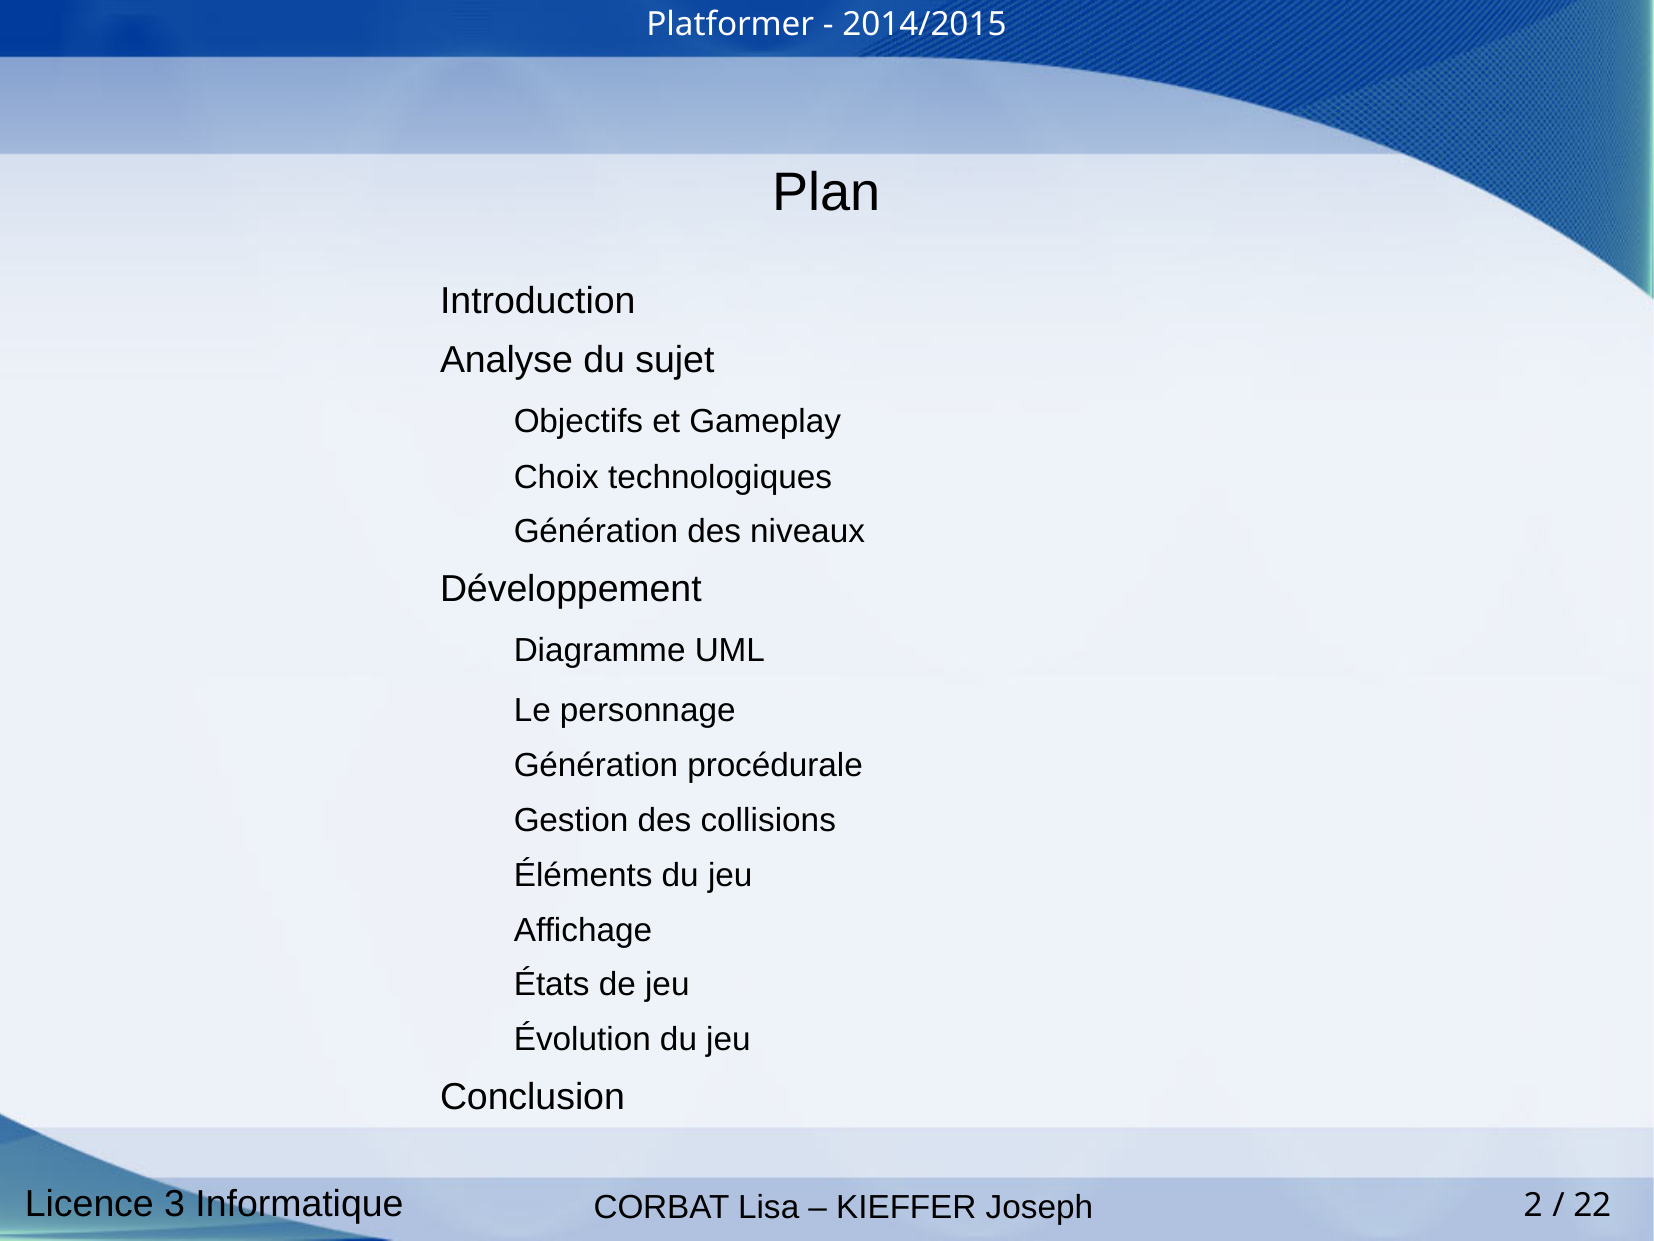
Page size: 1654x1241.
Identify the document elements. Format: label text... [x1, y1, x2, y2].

text_box Plan [0, 153, 1654, 229]
picture [0, 229, 1654, 1241]
text_box Introduction Analyse du sujet Objectifs et Gameplay Choix technologiques Génération des niveaux Développement Diagramme UML Le personnage Génération procédurale Gestion des collisions Éléments du jeu Affichage États de jeu Évolution du jeu Conclusion [425, 271, 1441, 1127]
picture [0, 0, 1654, 153]
